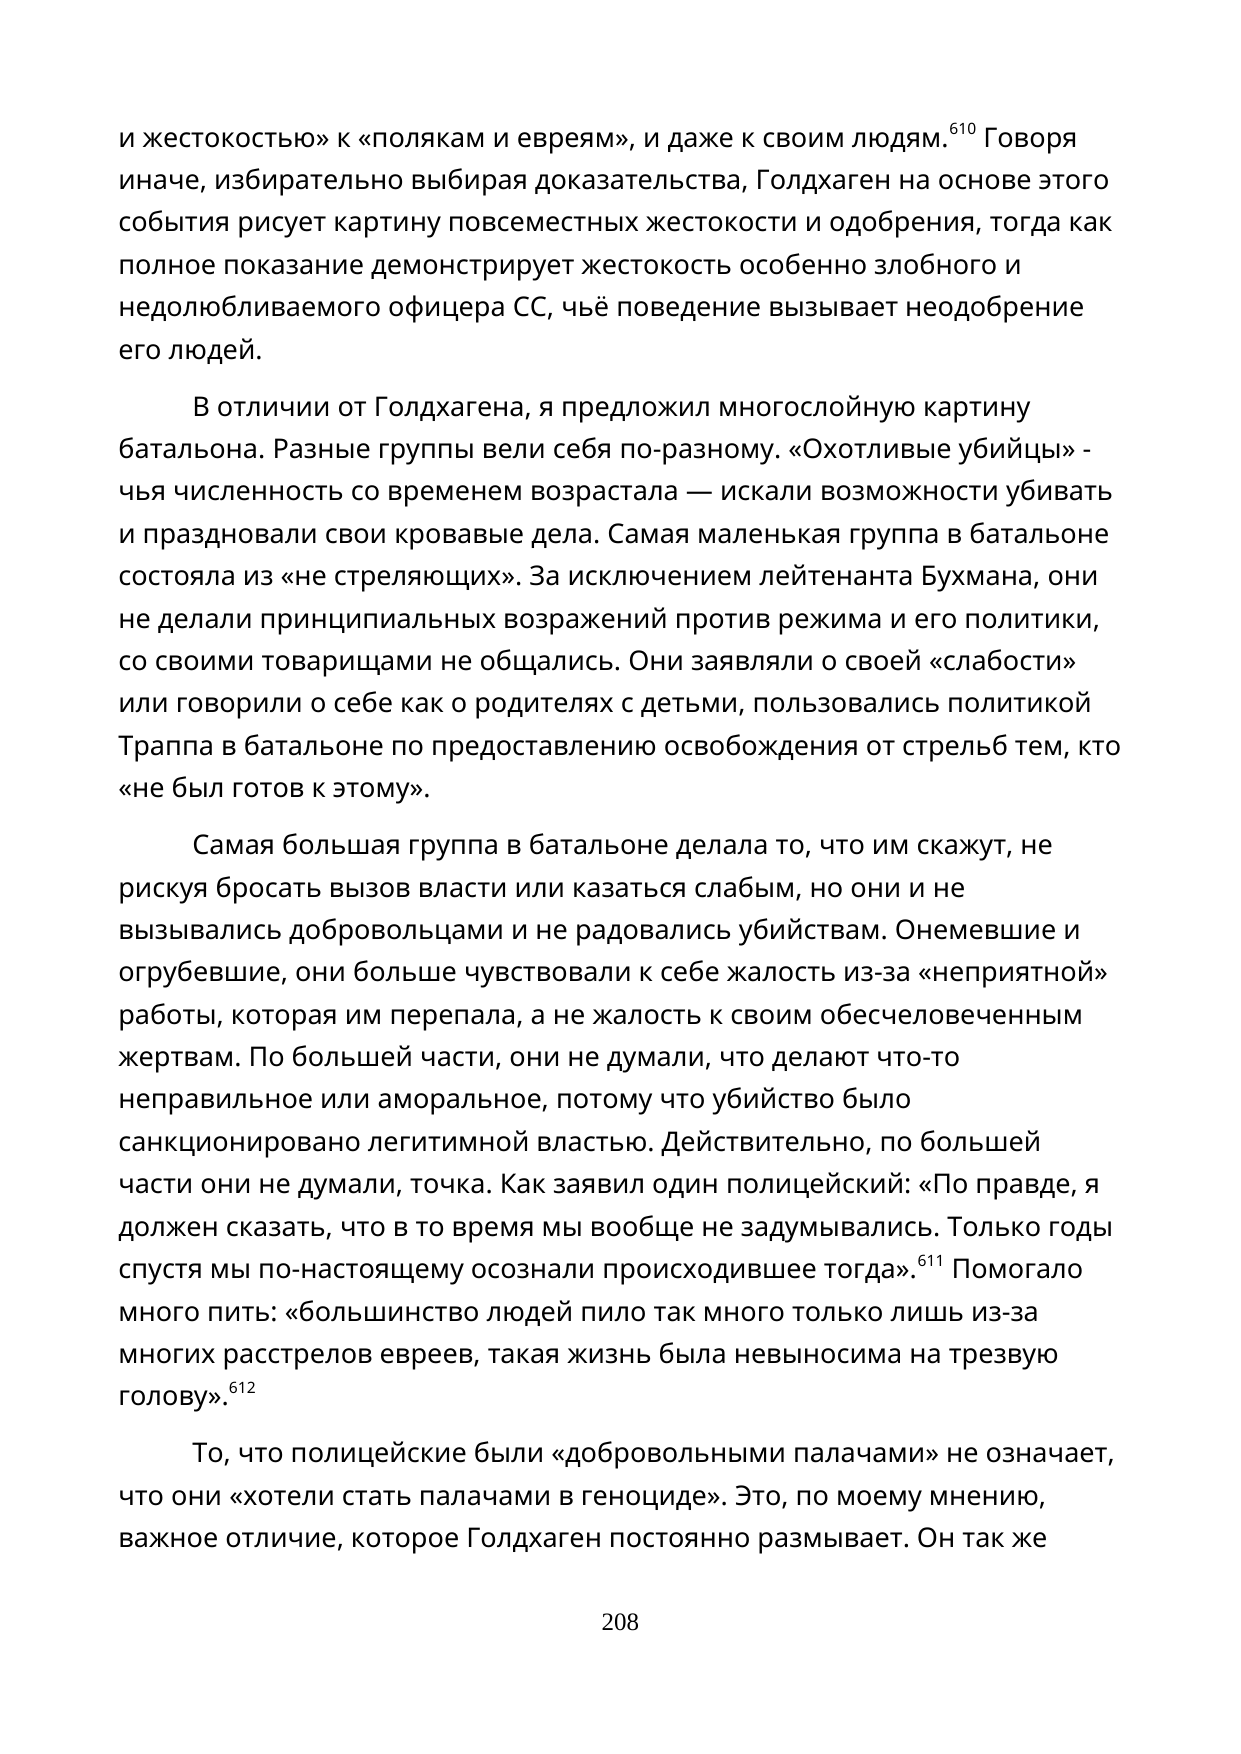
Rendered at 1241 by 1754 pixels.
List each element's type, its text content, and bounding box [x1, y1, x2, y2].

text и жестокостью» к «полякам и евреям», и даже к своим людям. Говоря иначе, избирательно выбирая доказательства, Голдхаген на основе этого события рисует картину повсеместных жестокости и одобрения, тогда как полное показание демонстрирует жестокость особенно злобного и недолюбливаемого офицера СС, чьё поведение вызывает неодобрение его людей. [118, 118, 1122, 367]
text То, что полицейские были «добровольными палачами» не означает, что они «хотели стать палачами в геноциде». Это, по моему мнению, важное отличие, которое Голдхаген постоянно размывает. Он так же [118, 1434, 1122, 1555]
text В отличии от Голдхагена, я предложил многослойную картину батальона. Разные группы вели себя по-разному. «Охотливые убийцы» - чья численность со временем возрастала — искали возможности убивать и праздновали свои кровавые дела. Самая маленькая группа в батальоне состояла из «не стреляющих». За исключением лейтенанта Бухмана, они не делали принципиальных возражений против режима и его политики, со своими товарищами не общались. Они заявляли о своей «слабости» или говорили о себе как о родителях с детьми, пользовались политикой Траппа в батальоне по предоставлению освобождения от стрельб тем, кто «не был готов к этому». [118, 387, 1122, 806]
text Самая большая группа в батальоне делала то, что им скажут, не рискуя бросать вызов власти или казаться слабым, но они и не вызывались добровольцами и не радовались убийствам. Онемевшие и огрубевшие, они больше чувствовали к себе жалость из-за «неприятной» работы, которая им перепала, а не жалость к своим обесчеловеченным жертвам. По большей части, они не думали, что делают что-то неправильное или аморальное, потому что убийство было санкционировано легитимной властью. Действительно, по большей части они не думали, точка. Как заявил один полицейский: «По правде, я должен сказать, что в то время мы вообще не задумывались. Только годы спустя мы по-настоящему осознали происходившее тогда». Помогало много пить: «большинство людей пило так много только лишь из-за многих расстрелов евреев, такая жизнь была невыносима на трезвую голову». [118, 826, 1122, 1414]
